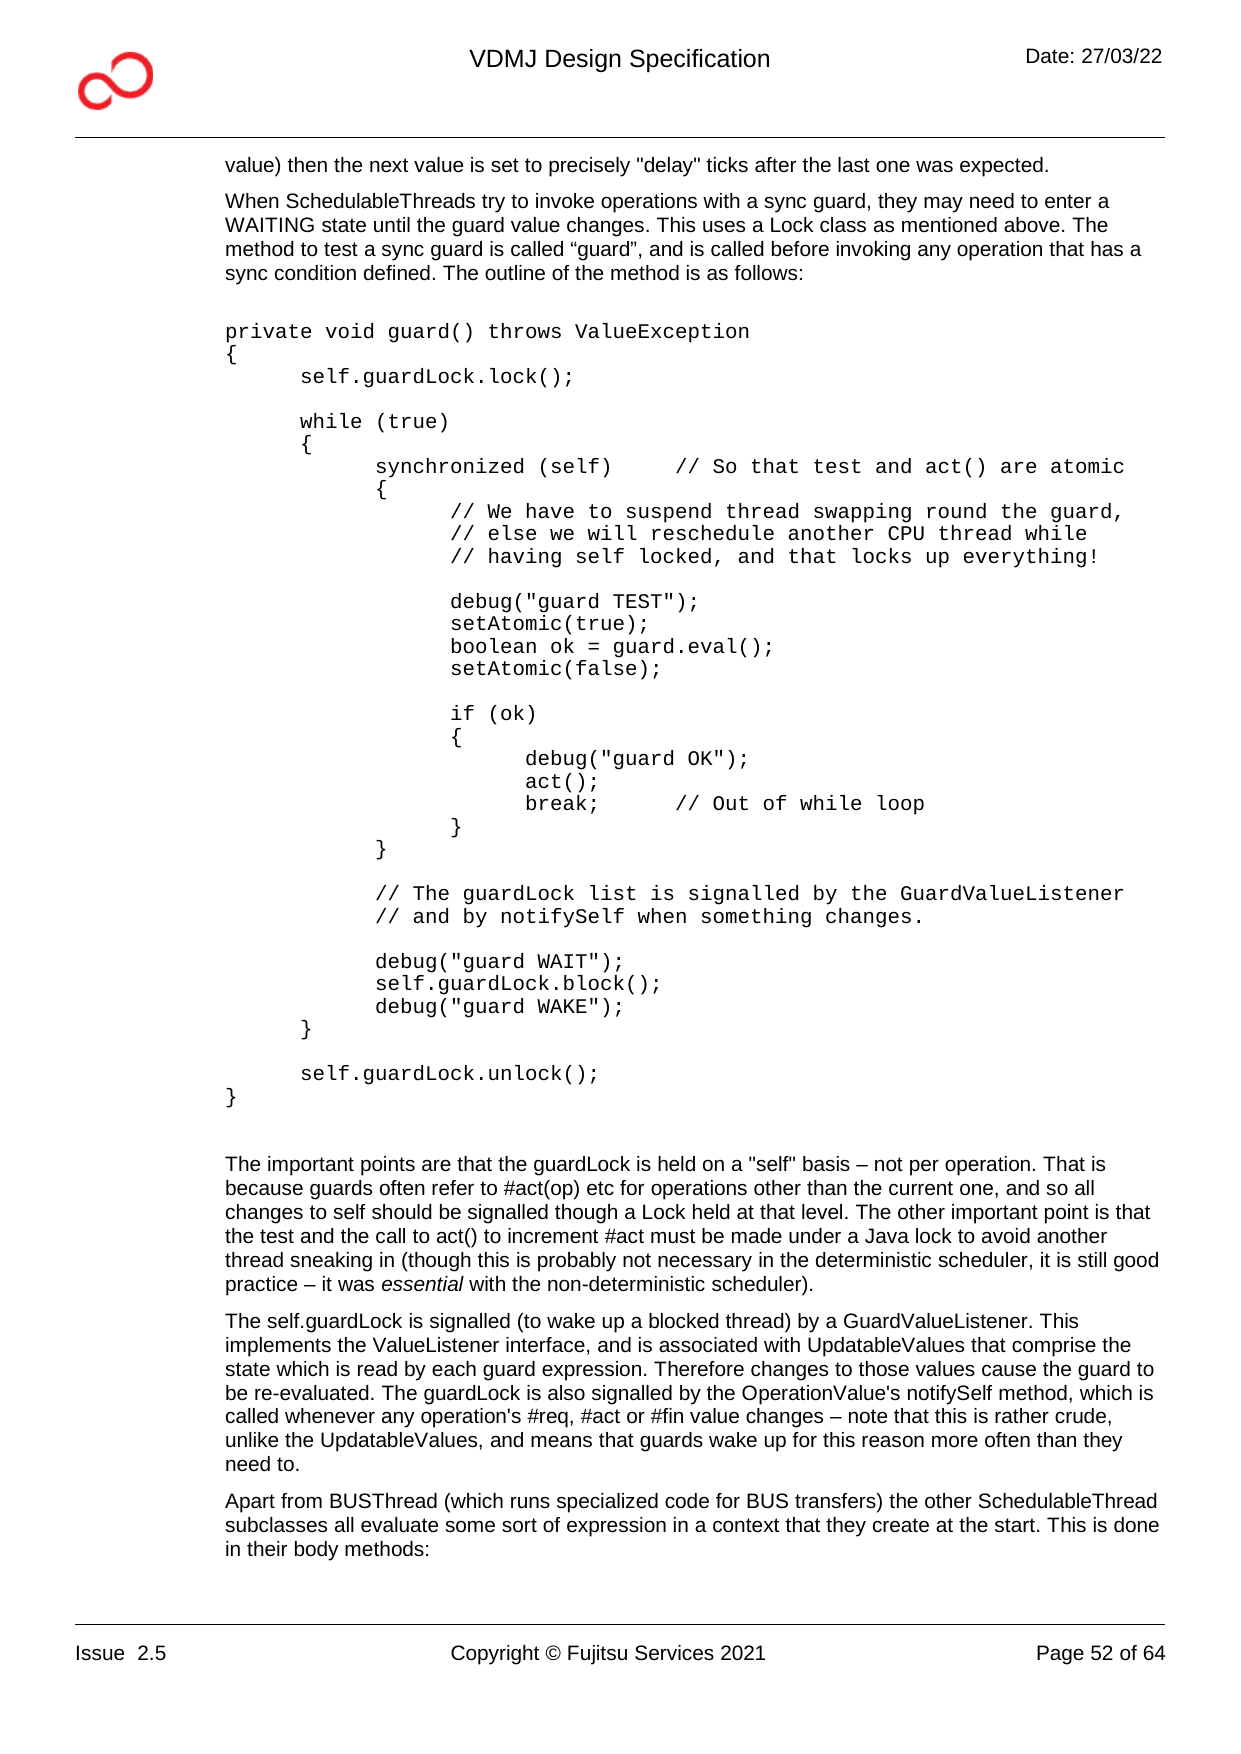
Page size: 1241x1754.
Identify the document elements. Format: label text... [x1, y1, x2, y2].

text setAtomic(false); [225, 658, 1165, 680]
text value) then the next value is set to precisely "delay" ticks after the last one was expected. [225, 153, 1165, 177]
text if (ok) [225, 703, 1165, 725]
text act(); [225, 770, 1165, 793]
text break; // Out of while loop [225, 793, 1165, 815]
text self.guardLock.lock(); [225, 365, 1165, 388]
text debug("guard WAKE"); [225, 995, 1165, 1018]
text while (true) [225, 410, 1165, 433]
text { [225, 725, 1165, 748]
text private void guard() throws ValueException [225, 320, 1165, 343]
text debug("guard TEST"); [225, 590, 1165, 613]
text // and by notifySelf when something changes. [225, 905, 1165, 928]
text debug("guard OK"); [225, 748, 1165, 770]
text debug("guard WAIT"); [225, 950, 1165, 973]
text When SchedulableThreads try to invoke operations with a sync guard, they may need to enter a WAITING state until the guard value changes. This uses a Lock class as mentioned above. The method to test a sync guard is called “guard”, and is called before invoking any operation that has a sync condition defined. The outline of the method is as follows: [225, 189, 1165, 285]
text } [225, 838, 1165, 860]
text self.guardLock.unlock(); [225, 1063, 1165, 1085]
text The important points are that the guardLock is held on a "self" basis – not per operation. That is because guards often refer to #act(op) etc for operations other than the current one, and so all changes to self should be signalled though a Lock held at that level. The other important point is that the test and the call to act() to increment #act must be made under a Java lock to avoid another thread sneaking in (though this is probably not necessary in the deterministic scheduler, it is still good practice – it was essential with the non-deterministic scheduler). [225, 1153, 1165, 1296]
text // else we will reschedule another CPU thread while [225, 523, 1165, 545]
text { [225, 433, 1165, 455]
text synchronized (self) // So that test and act() are atomic [225, 455, 1165, 478]
text Apart from BUSThread (which runs specialized code for BUS transfers) the other SchedulableThread subclasses all evaluate some sort of expression in a context that they create at the start. This is done in their body methods: [225, 1489, 1165, 1561]
text // having self locked, and that locks up everything! [225, 545, 1165, 568]
text } [225, 1018, 1165, 1040]
text The self.guardLock is signalled (to wake up a blocked thread) by a GuardValueListener. This implements the ValueListener interface, and is associated with UpdatableValues that comprise the state which is read by each guard expression. Therefore changes to those values cause the guard to be re-evaluated. The guardLock is also signalled by the OperationValue's notifySelf method, which is called whenever any operation's #req, #act or #fin value changes – note that this is rather crude, unlike the UpdatableValues, and means that guards wake up for this reason more often than they need to. [225, 1309, 1165, 1477]
text { [225, 478, 1165, 500]
text // The guardLock list is signalled by the GuardValueListener [225, 883, 1165, 905]
text boolean ok = guard.eval(); [225, 635, 1165, 658]
text // We have to suspend thread swapping round the guard, [225, 500, 1165, 523]
text self.guardLock.block(); [225, 973, 1165, 995]
picture [78, 44, 153, 120]
text setAtomic(true); [225, 613, 1165, 635]
text } [225, 1085, 1165, 1108]
text } [225, 815, 1165, 838]
text { [225, 343, 1165, 365]
